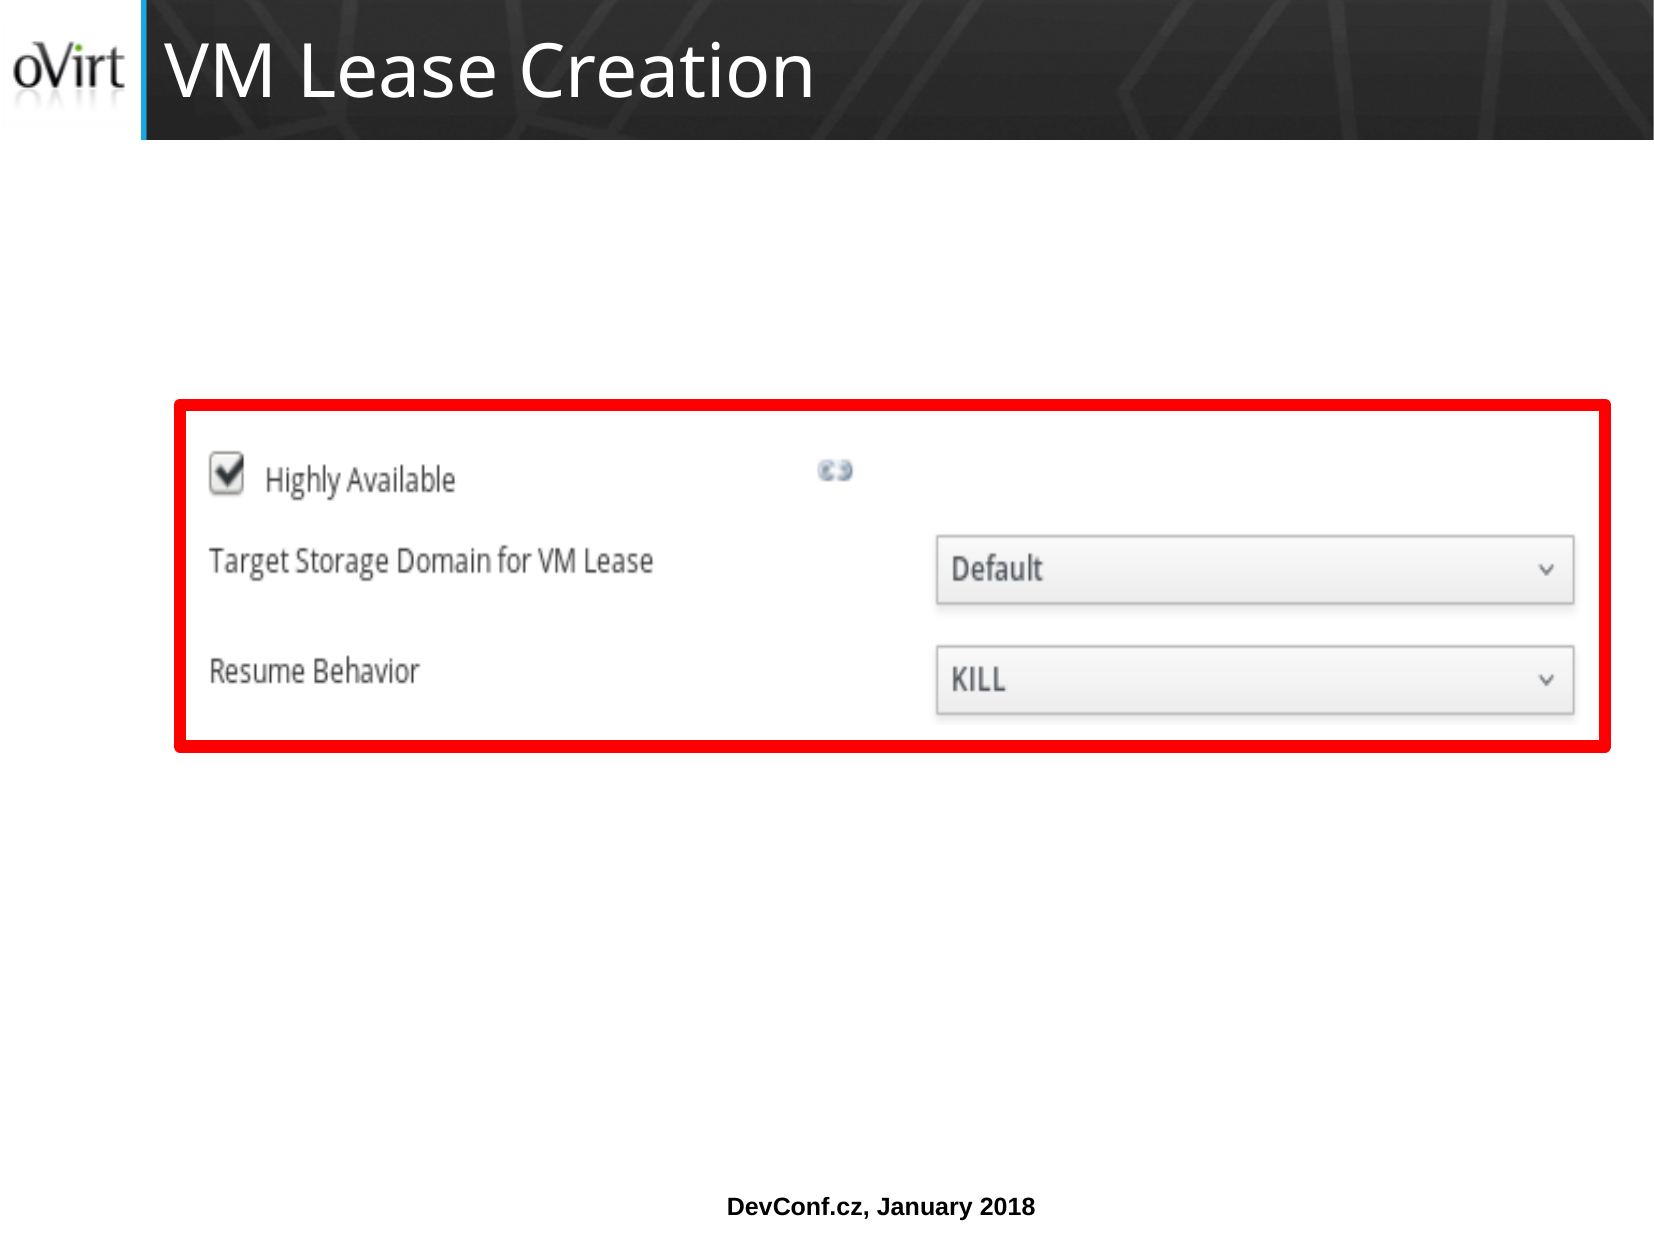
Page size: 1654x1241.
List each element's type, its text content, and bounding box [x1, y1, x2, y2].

picture [0, 0, 1654, 140]
picture [190, 411, 1591, 725]
title VM Lease Creation [164, 11, 1653, 126]
